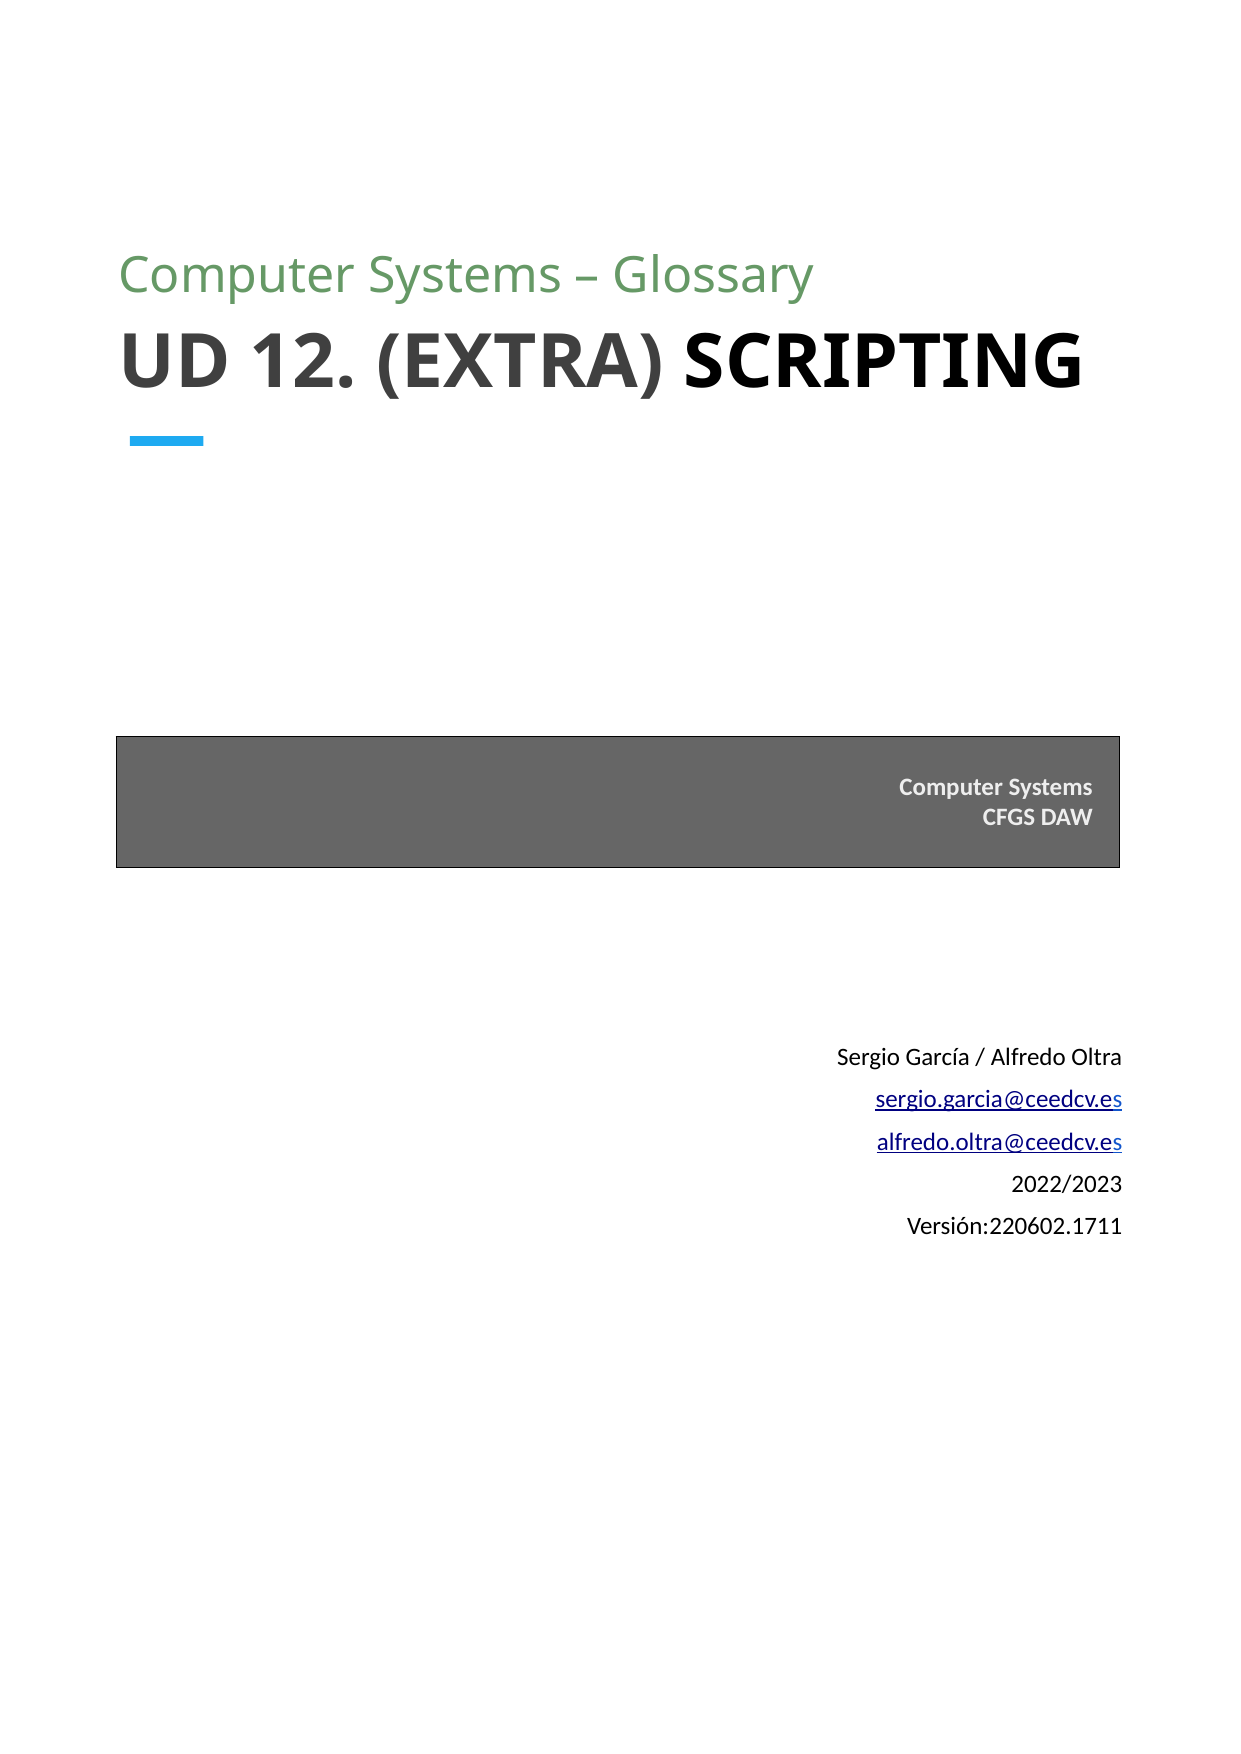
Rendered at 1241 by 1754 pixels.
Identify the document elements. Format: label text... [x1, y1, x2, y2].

text Sergio García / Alfredo Oltra [231, 1041, 1122, 1071]
text alfredo.oltra@ceedcv.es [231, 1126, 1122, 1156]
picture [129, 436, 204, 446]
text CFGS DAW [119, 801, 1092, 832]
text Computer Systems [119, 771, 1092, 801]
text Versión:220602.1711 [118, 1211, 1122, 1241]
text Computer Systems – Glossary UD 12. (EXTRA) Scripting [118, 239, 1122, 409]
text sergio.garcia@ceedcv.es [231, 1083, 1122, 1114]
text 2022/2023 [118, 1168, 1122, 1199]
